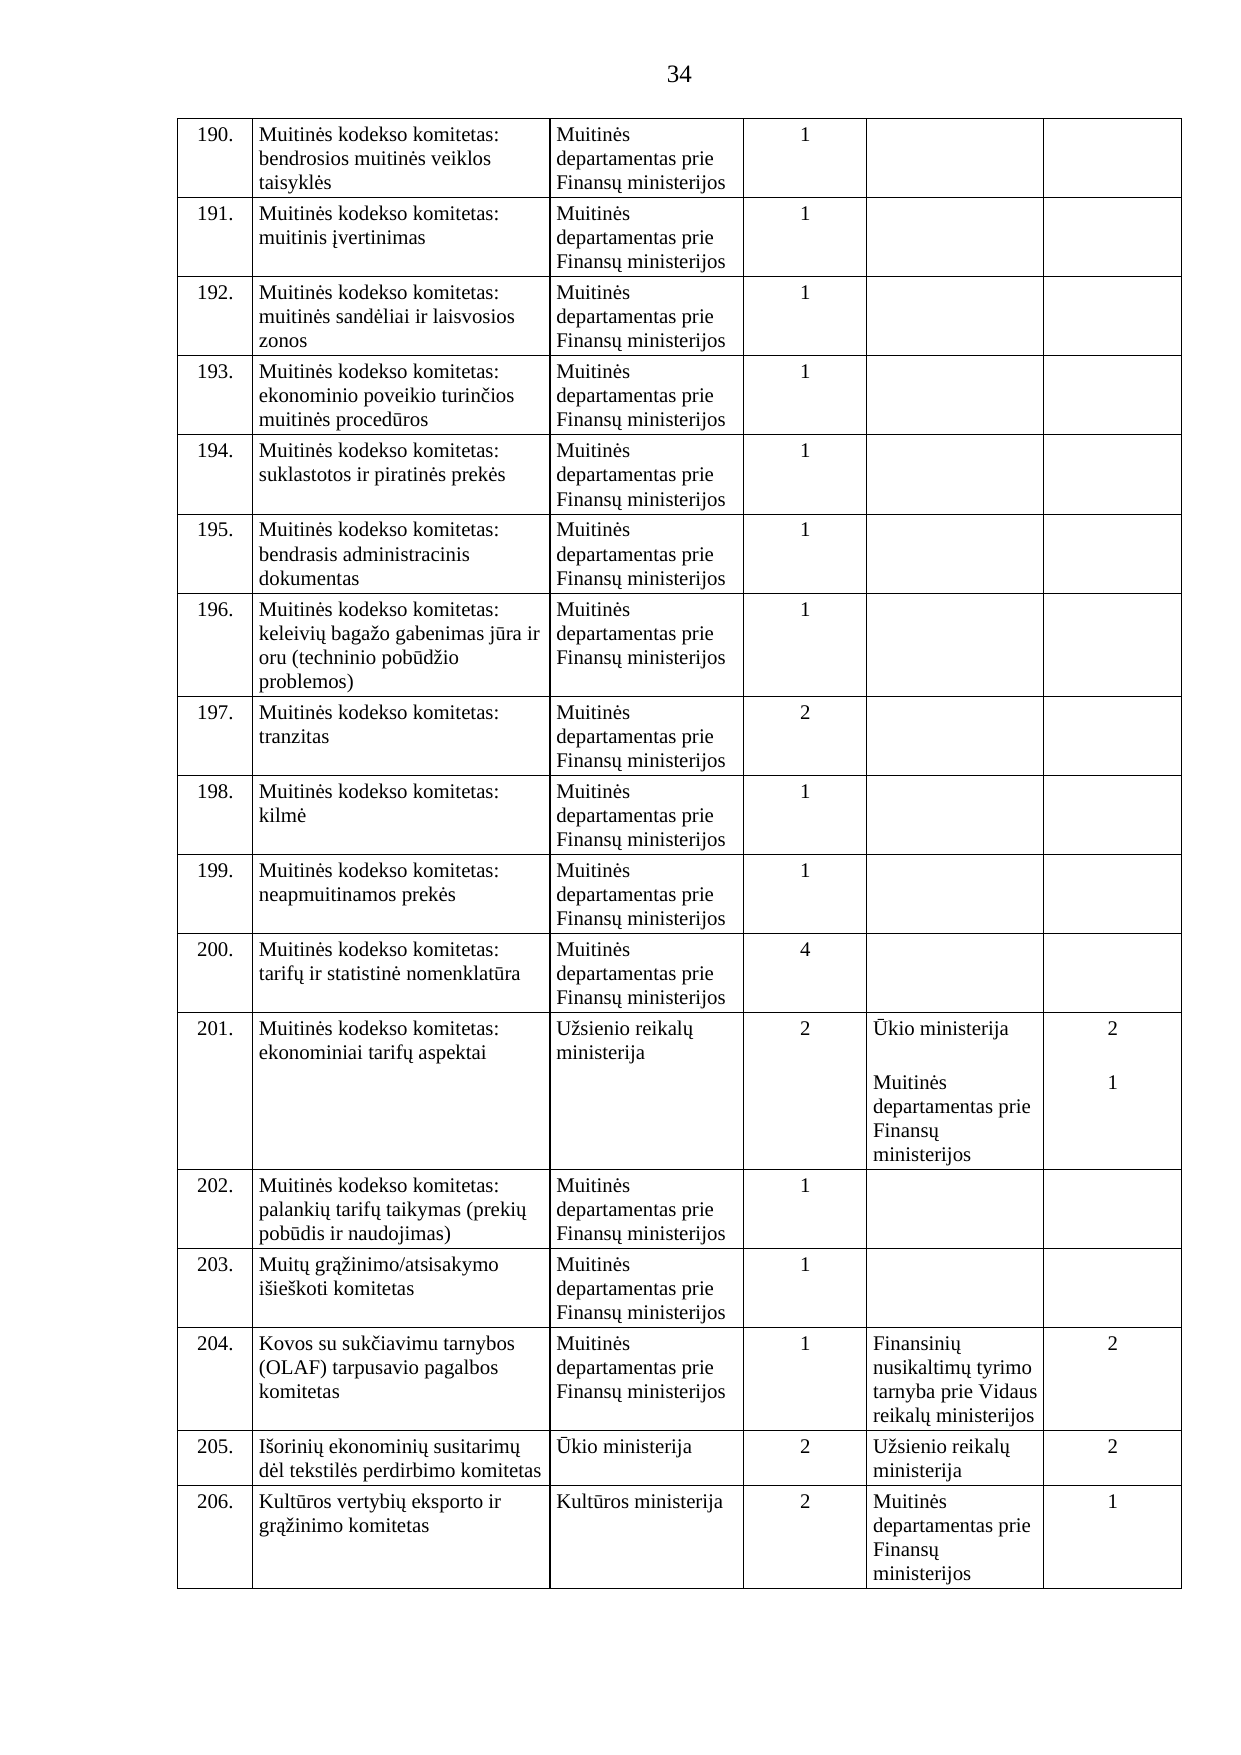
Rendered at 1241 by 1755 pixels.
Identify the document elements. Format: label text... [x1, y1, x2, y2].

table_cell 204. [178, 1328, 252, 1430]
table_cell Muitinės departamentas prie Finansų ministerijos [551, 855, 743, 933]
table_cell 196. [178, 594, 252, 696]
table_cell [1044, 277, 1181, 355]
table_cell [867, 934, 1043, 1012]
table_cell 2 [744, 697, 866, 775]
table_cell Muitinės kodekso komitetas: kilmė [253, 776, 549, 854]
table_cell 197. [178, 697, 252, 775]
table_cell 4 [744, 934, 866, 1012]
table_cell Kultūros ministerija [551, 1486, 743, 1588]
table_cell [1044, 934, 1181, 1012]
table_cell Muitinės kodekso komitetas: palankių tarifų taikymas (prekių pobūdis ir naudojimas) [253, 1170, 549, 1248]
table_cell Muitinės departamentas prie Finansų ministerijos [551, 776, 743, 854]
table_cell 194. [178, 435, 252, 513]
table_cell [867, 1170, 1043, 1248]
table_cell Muitinės departamentas prie Finansų ministerijos [551, 1249, 743, 1327]
table_cell Muitinės departamentas prie Finansų ministerijos [551, 934, 743, 1012]
table_cell [867, 277, 1043, 355]
table_cell 1 [1044, 1486, 1181, 1588]
table_cell 198. [178, 776, 252, 854]
table_cell Muitinės departamentas prie Finansų ministerijos [551, 697, 743, 775]
table_cell [1044, 776, 1181, 854]
table_cell 199. [178, 855, 252, 933]
table_cell 202. [178, 1170, 252, 1248]
table_cell 193. [178, 356, 252, 434]
table_cell [867, 1249, 1043, 1327]
table_cell 1 [744, 515, 866, 592]
table_cell Muitinės kodekso komitetas: neapmuitinamos prekės [253, 855, 549, 933]
table_cell Muitinės departamentas prie Finansų ministerijos [867, 1486, 1043, 1588]
table_cell 203. [178, 1249, 252, 1327]
table_cell [551, 1067, 743, 1169]
table_cell [1044, 435, 1181, 513]
table_cell 201. [178, 1013, 252, 1067]
table_cell [1044, 198, 1181, 276]
table_cell 206. [178, 1486, 252, 1588]
table_cell Kovos su sukčiavimu tarnybos (OLAF) tarpusavio pagalbos komitetas [253, 1328, 549, 1430]
table_cell Kultūros vertybių eksporto ir grąžinimo komitetas [253, 1486, 549, 1588]
table_cell Muitinės departamentas prie Finansų ministerijos [551, 198, 743, 276]
table_cell Muitinės departamentas prie Finansų ministerijos [867, 1067, 1043, 1169]
table_cell Muitinės kodekso komitetas: bendrosios muitinės veiklos taisyklės [253, 119, 549, 197]
table_cell [178, 1067, 252, 1169]
table_cell Muitinės kodekso komitetas: muitinis įvertinimas [253, 198, 549, 276]
table_cell Užsienio reikalų ministerija [867, 1431, 1043, 1485]
table_cell 200. [178, 934, 252, 1012]
table_cell 2 [744, 1486, 866, 1588]
table_cell [867, 198, 1043, 276]
table_cell Ūkio ministerija [551, 1431, 743, 1485]
table_cell Muitinės kodekso komitetas: keleivių bagažo gabenimas jūra ir oru (techninio pobūdžio problemos) [253, 594, 549, 696]
table_cell [867, 119, 1043, 197]
table_cell [867, 855, 1043, 933]
table_cell 195. [178, 515, 252, 592]
table_cell Muitinės kodekso komitetas: suklastotos ir piratinės prekės [253, 435, 549, 513]
table_cell 2 [1044, 1013, 1181, 1067]
table_cell Ūkio ministerija [867, 1013, 1043, 1067]
table_cell 205. [178, 1431, 252, 1485]
table_cell Finansinių nusikaltimų tyrimo tarnyba prie Vidaus reikalų ministerijos [867, 1328, 1043, 1430]
table_cell [867, 697, 1043, 775]
table_cell Muitinės departamentas prie Finansų ministerijos [551, 1170, 743, 1248]
table_cell Muitinės departamentas prie Finansų ministerijos [551, 356, 743, 434]
table_cell Muitinės departamentas prie Finansų ministerijos [551, 277, 743, 355]
table_cell 1 [744, 855, 866, 933]
table_cell 1 [744, 198, 866, 276]
table_cell 192. [178, 277, 252, 355]
table_cell 1 [744, 1249, 866, 1327]
table_cell 1 [744, 1328, 866, 1430]
table_cell [253, 1067, 549, 1169]
table_cell [1044, 1249, 1181, 1327]
table_cell 2 [744, 1431, 866, 1485]
table_cell [744, 1067, 866, 1169]
table_cell 2 [744, 1013, 866, 1067]
table_cell 1 [744, 277, 866, 355]
table_cell [867, 515, 1043, 592]
table_cell 1 [744, 356, 866, 434]
table_cell Muitinės departamentas prie Finansų ministerijos [551, 119, 743, 197]
table_cell Muitinės departamentas prie Finansų ministerijos [551, 435, 743, 513]
table_cell Muitinės departamentas prie Finansų ministerijos [551, 594, 743, 696]
table_cell Muitinės kodekso komitetas: muitinės sandėliai ir laisvosios zonos [253, 277, 549, 355]
table_cell Muitinės kodekso komitetas: bendrasis administracinis dokumentas [253, 515, 549, 592]
table_cell [1044, 1170, 1181, 1248]
table_cell [1044, 594, 1181, 696]
table_cell [1044, 855, 1181, 933]
table_cell Muitų grąžinimo/atsisakymo išieškoti komitetas [253, 1249, 549, 1327]
table_cell 2 [1044, 1431, 1181, 1485]
table_cell [867, 356, 1043, 434]
table_cell 2 [1044, 1328, 1181, 1430]
table_cell [867, 776, 1043, 854]
table_cell [1044, 119, 1181, 197]
table_cell Muitinės kodekso komitetas: tranzitas [253, 697, 549, 775]
table_cell [867, 435, 1043, 513]
table_cell Muitinės departamentas prie Finansų ministerijos [551, 515, 743, 592]
table_cell 191. [178, 198, 252, 276]
table_cell Išorinių ekonominių susitarimų dėl tekstilės perdirbimo komitetas [253, 1431, 549, 1485]
table_cell [1044, 356, 1181, 434]
table_cell 1 [744, 594, 866, 696]
table_cell 1 [744, 119, 866, 197]
table_cell 190. [178, 119, 252, 197]
table_cell Muitinės kodekso komitetas: tarifų ir statistinė nomenklatūra [253, 934, 549, 1012]
table_cell 1 [744, 776, 866, 854]
table_cell Muitinės departamentas prie Finansų ministerijos [551, 1328, 743, 1430]
table_cell Muitinės kodekso komitetas: ekonominiai tarifų aspektai [253, 1013, 549, 1067]
table_cell [867, 594, 1043, 696]
table_cell 1 [744, 435, 866, 513]
table_cell [1044, 697, 1181, 775]
table_cell Užsienio reikalų ministerija [551, 1013, 743, 1067]
table_cell Muitinės kodekso komitetas: ekonominio poveikio turinčios muitinės procedūros [253, 356, 549, 434]
table_cell 1 [744, 1170, 866, 1248]
table_cell 1 [1044, 1067, 1181, 1169]
table_cell [1044, 515, 1181, 592]
